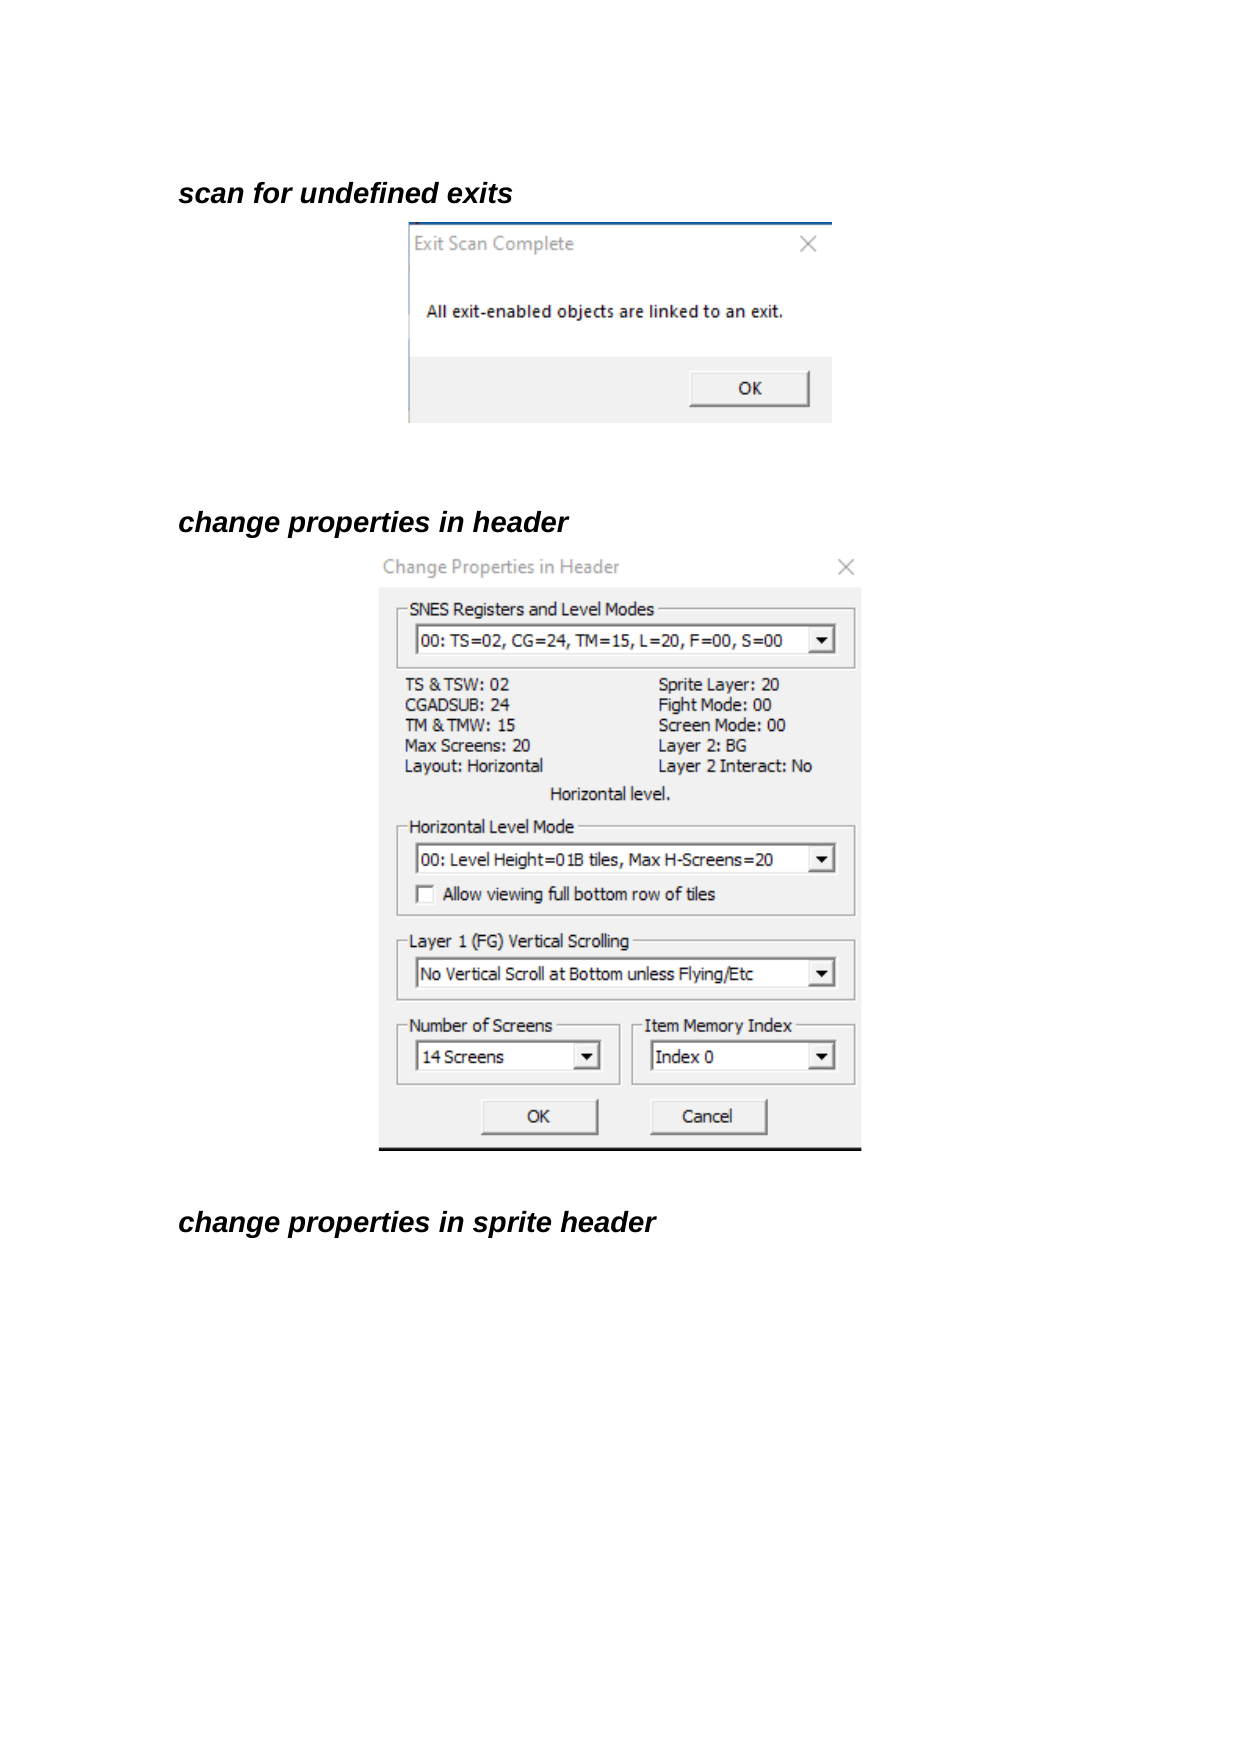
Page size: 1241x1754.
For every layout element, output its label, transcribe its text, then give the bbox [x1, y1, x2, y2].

subtitle change properties in header [118, 505, 1122, 538]
subtitle change properties in sprite header [118, 1205, 1122, 1238]
subtitle scan for undefined exits [118, 176, 1122, 210]
picture [408, 222, 832, 423]
picture [378, 551, 862, 1151]
